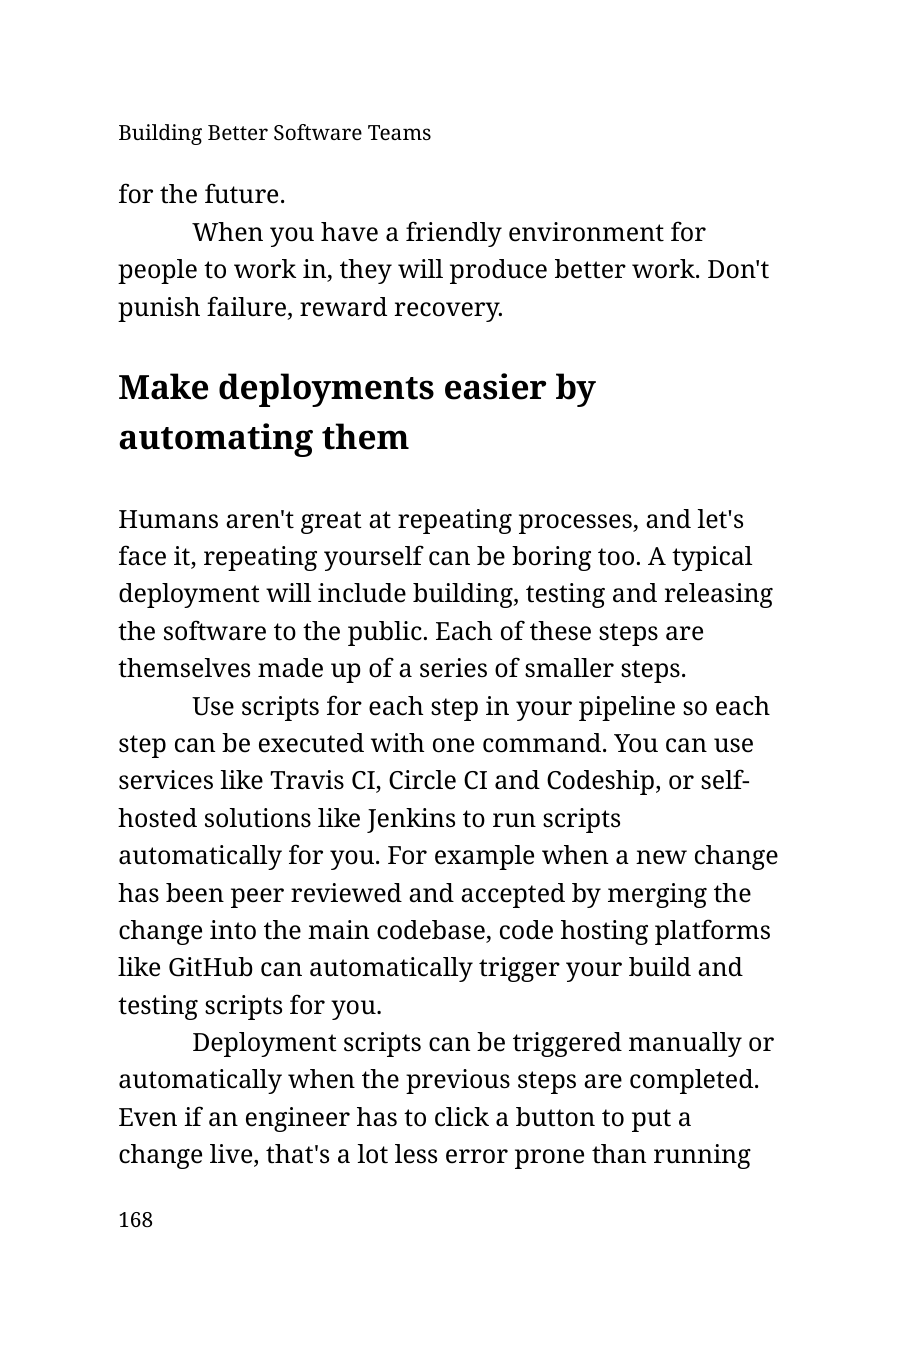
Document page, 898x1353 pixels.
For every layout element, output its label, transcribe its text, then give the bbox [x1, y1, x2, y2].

text for the future. [118, 177, 779, 211]
text When you have a friendly environment for people to work in, they will produce better work. Don't punish failure, reward recovery. [118, 214, 779, 323]
text Humans aren't great at repeating processes, and let's face it, repeating yourself can be boring too. A typical deployment will include building, testing and releasing the software to the public. Each of these steps are themselves made up of a series of smaller steps. [118, 501, 779, 685]
text Deployment scripts can be triggered manually or automatically when the previous steps are completed. Even if an engineer has to click a button to put a change live, that's a lot less error prone than running [118, 1025, 779, 1171]
text Use scripts for each step in your pipeline so each step can be executed with one command. You can use services like Travis CI, Circle CI and Codeship, or self-hosted solutions like Jenkins to run scripts automatically for you. For example when a new change has been peer reviewed and accepted by merging the change into the main codebase, code hosting platforms like GitHub can automatically trigger your build and testing scripts for you. [118, 688, 779, 1021]
subtitle Make deployments easier by automating them [118, 364, 779, 459]
